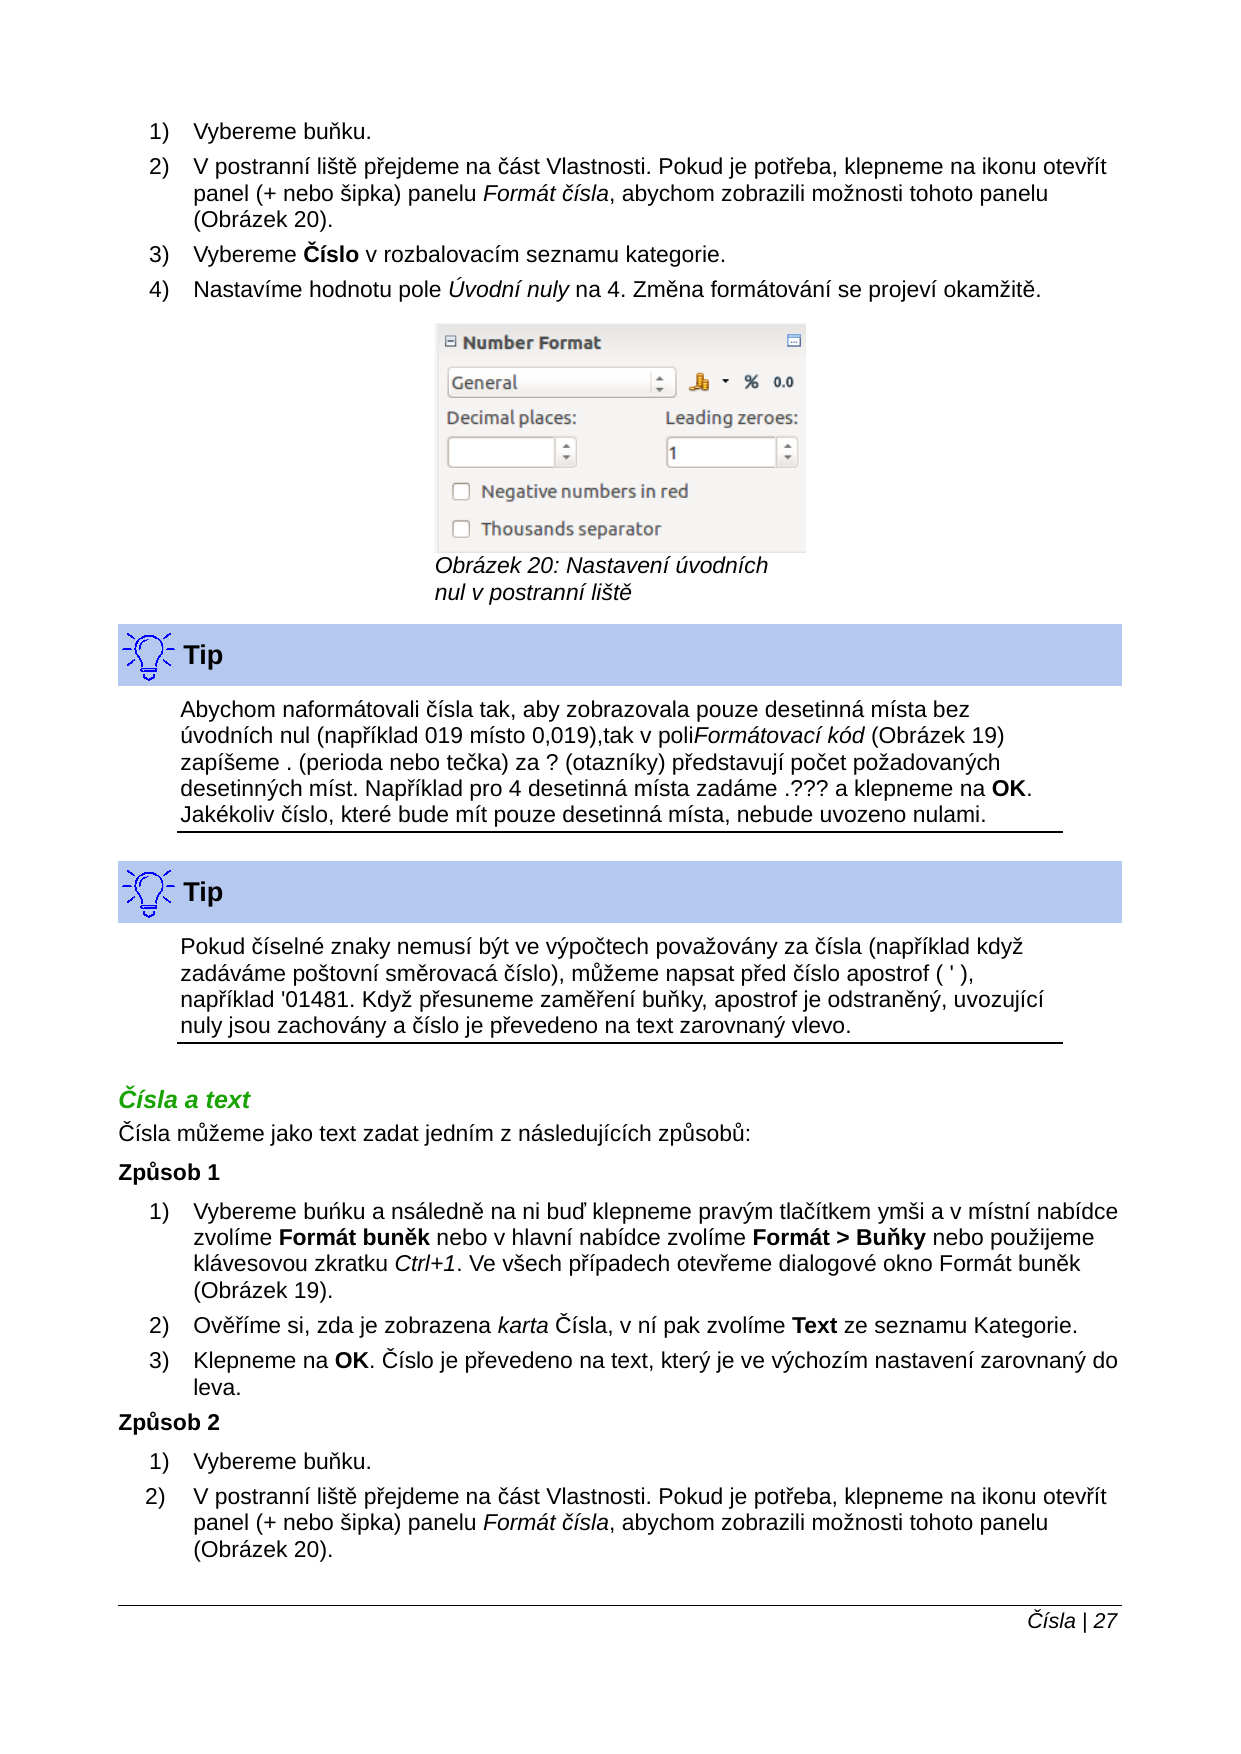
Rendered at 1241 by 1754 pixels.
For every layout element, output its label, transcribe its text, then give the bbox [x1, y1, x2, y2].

text Způsob 1 [118, 1159, 1122, 1185]
subtitle Tip [118, 861, 1122, 923]
list V postranní liště přejdeme na část Vlastnosti. Pokud je potřeba, klepneme na ikonu Otevřít panel (+ nebo šipka) panelu Formát čísla, abychom zobrazili možnosti tohoto panelu (Obrázek 20). [165, 1483, 1122, 1562]
picture [434, 323, 806, 553]
list Vybereme buňku. [169, 1448, 1122, 1474]
subtitle Tip [118, 624, 1122, 686]
picture [119, 625, 179, 685]
subtitle Čísla a text [118, 1085, 1122, 1114]
list Vybereme buňku. [169, 118, 1122, 144]
list Ověříme si, zda je zobrazena karta Čísla, v ní pak zvolíme Text ze seznamu Kategorie. [169, 1312, 1122, 1338]
text Způsob 2 [118, 1409, 1122, 1435]
text Pokud číselné znaky nemusí být ve výpočtech považovány za čísla (například když zadáváme poštovní směrovacá číslo), můžeme napsat před číslo apostrof ( ' ), například '01481. Když přesuneme zaměření buňky, apostrof je odstraněný, uvozující nuly jsou zachovány a číslo je převedeno na text zarovnaný vlevo. [177, 930, 1063, 1042]
list Vybereme Číslo v rozbalovacím seznamu kategorie. [169, 241, 1122, 268]
text Čísla můžeme jako text zadat jedním z následujících způsobů: [118, 1120, 1122, 1146]
list Nastavíme hodnotu pole Úvodní nuly na 4. Změna formátování se projeví okamžitě. [169, 276, 1122, 303]
picture [119, 862, 179, 922]
text Abychom naformátovali čísla tak, aby zobrazovala pouze desetinná místa bez úvodních nul (například 019 místo 0,019),tak v poliFormátovací kód (Obrázek 19) zapíšeme . (perioda nebo tečka) za ? (otazníky) představují počet požadovaných desetinných míst. Například pro 4 desetinná místa zadáme .??? a klepneme na OK. Jakékoliv číslo, které bude mít pouze desetinná místa, nebude uvozeno nulami. [177, 693, 1063, 831]
list Klepneme na OK. Číslo je převedeno na text, který je ve výchozím nastavení zarovnaný do leva. [169, 1347, 1122, 1400]
text Obrázek 20: Nastavení úvodních nul v postranní liště [434, 553, 806, 605]
list Vybereme buńku a nsáledně na ni buď klepneme pravým tlačítkem ymši a v místní nabídce zvolíme Formát buněk nebo v hlavní nabídce zvolíme Formát > Buňky nebo použijeme klávesovou zkratku Ctrl+1. Ve všech případech otevřeme dialogové okno Formát buněk (Obrázek 19). [169, 1198, 1122, 1303]
list V postranní liště přejdeme na část Vlastnosti. Pokud je potřeba, klepneme na ikonu Otevřít panel (+ nebo šipka) panelu Formát čísla, abychom zobrazili možnosti tohoto panelu (Obrázek 20). [169, 153, 1122, 232]
